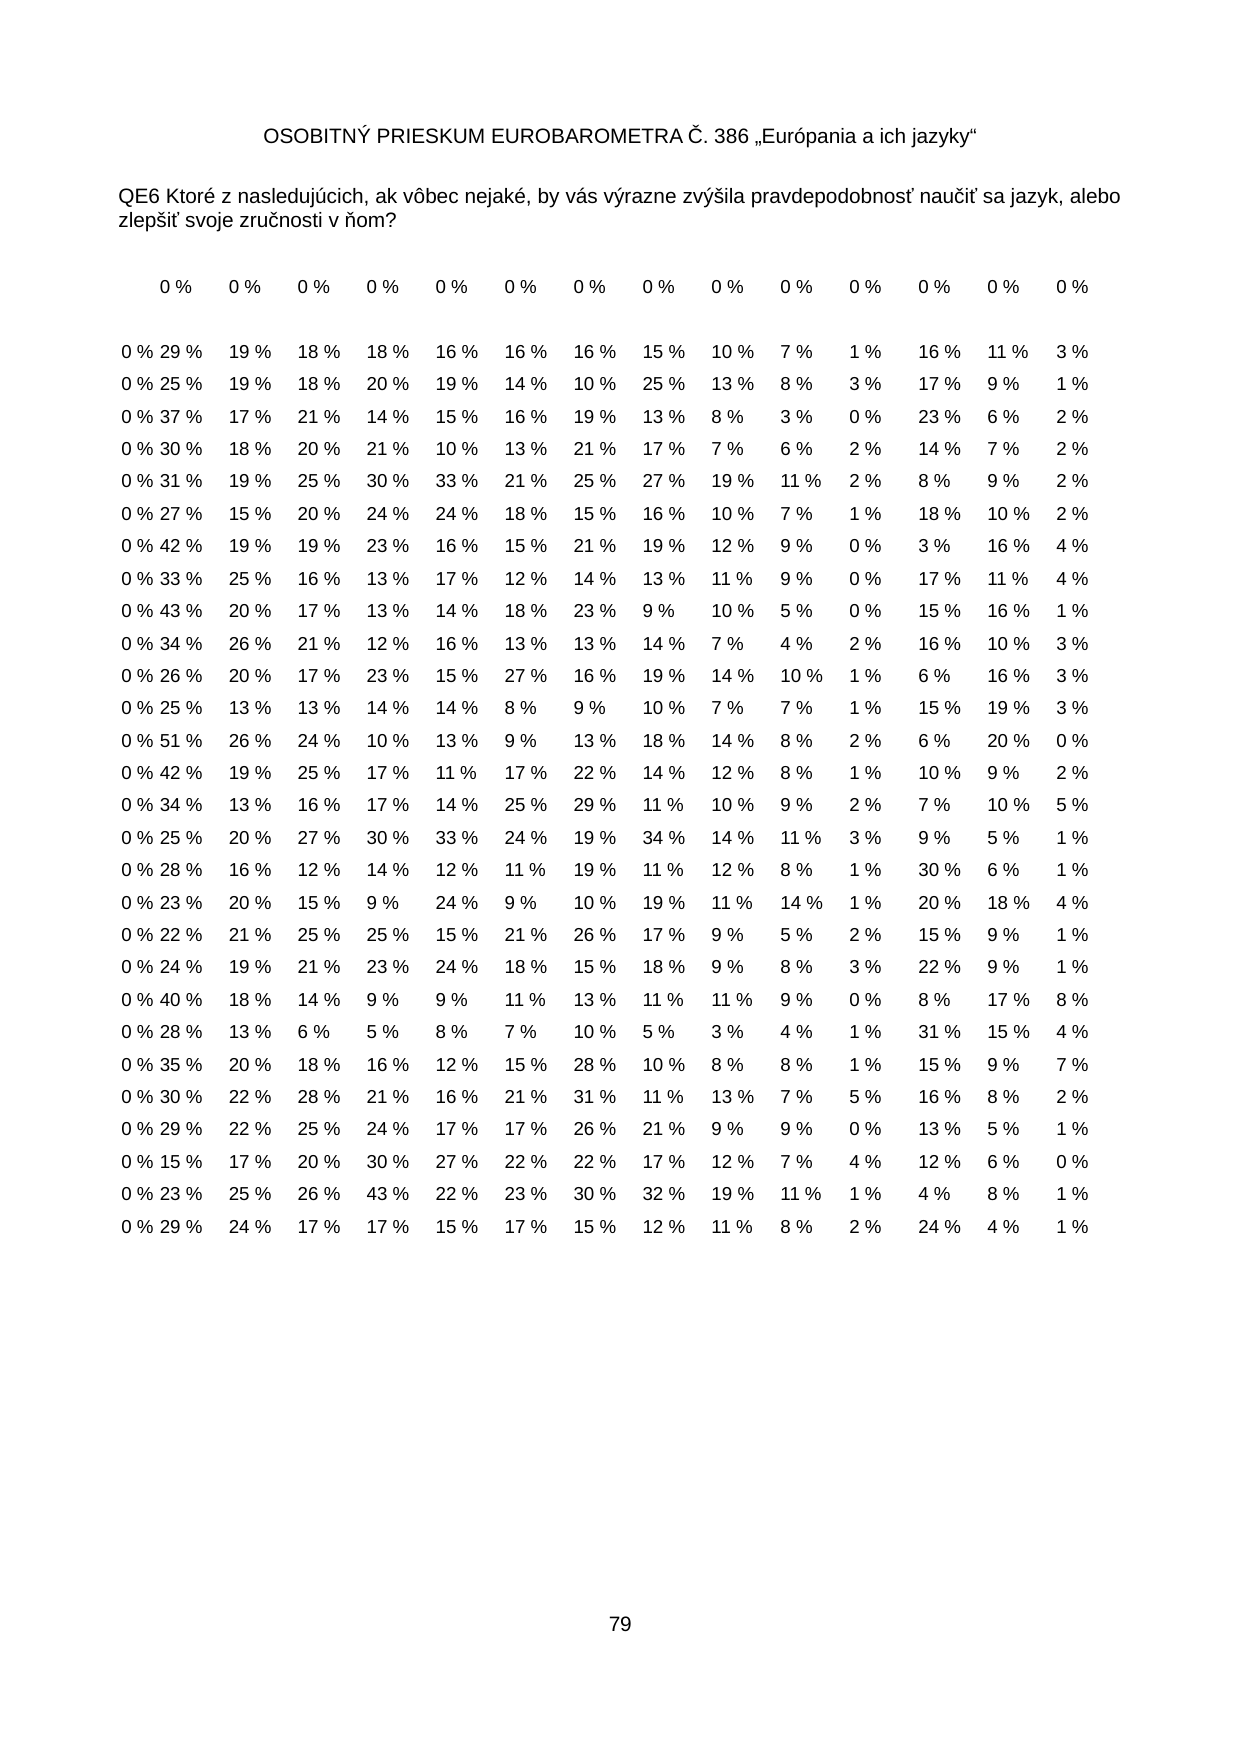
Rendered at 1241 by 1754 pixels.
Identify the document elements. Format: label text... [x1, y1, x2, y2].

table_cell 13 % [708, 368, 777, 400]
table_cell 19 % [708, 465, 777, 497]
table_cell 1 % [1053, 368, 1122, 400]
table_cell 43 % [157, 595, 226, 627]
table_cell 26 % [226, 724, 294, 756]
table_cell 19 % [984, 692, 1053, 724]
table_cell 2 % [846, 1210, 915, 1242]
table_cell 27 % [157, 497, 226, 530]
table_cell 11 % [433, 756, 501, 789]
table_cell 8 % [708, 400, 777, 432]
table_cell 16 % [364, 1048, 432, 1080]
table_cell 22 % [226, 1080, 294, 1113]
table_cell 15 % [915, 692, 984, 724]
table_cell 8 % [777, 368, 846, 400]
table_cell 9 % [708, 951, 777, 983]
table_header 0 % [226, 237, 294, 335]
table_cell 25 % [226, 562, 294, 594]
table_cell 21 % [639, 1113, 708, 1145]
table_cell 16 % [433, 1080, 501, 1113]
table_cell 20 % [226, 1048, 294, 1080]
table_cell 0 % [846, 595, 915, 627]
table_cell 8 % [1053, 983, 1122, 1016]
table_cell 0 % [118, 1210, 157, 1242]
table_cell 3 % [1053, 335, 1122, 368]
table_cell 14 % [433, 789, 501, 821]
table_cell 0 % [118, 789, 157, 821]
table_cell 14 % [433, 692, 501, 724]
table_cell 21 % [364, 433, 432, 465]
table_cell 6 % [777, 433, 846, 465]
table_cell 14 % [639, 627, 708, 659]
table_cell 8 % [984, 1080, 1053, 1113]
table_cell 17 % [295, 1210, 363, 1242]
table_cell 30 % [157, 1080, 226, 1113]
table_cell 17 % [364, 1210, 432, 1242]
table_cell 0 % [118, 368, 157, 400]
table_header 0 % [708, 237, 777, 335]
table_cell 17 % [915, 368, 984, 400]
table_cell 24 % [295, 724, 363, 756]
table_cell 3 % [846, 821, 915, 854]
table_cell 20 % [226, 821, 294, 854]
table_cell 18 % [915, 497, 984, 530]
table_header [118, 237, 157, 335]
table_cell 11 % [639, 983, 708, 1016]
table_cell 0 % [846, 1113, 915, 1145]
table_cell 1 % [846, 756, 915, 789]
table_cell 31 % [570, 1080, 639, 1113]
table_cell 21 % [364, 1080, 432, 1113]
table_cell 2 % [846, 919, 915, 951]
table_cell 10 % [777, 659, 846, 692]
text QE6 Ktoré z nasledujúcich, ak vôbec nejaké, by vás výrazne zvýšila pravdepodobnosť naučiť sa jazyk, alebo zlepšiť svoje zručnosti v ňom? [118, 183, 1122, 231]
table_cell 1 % [846, 335, 915, 368]
table_cell 15 % [570, 951, 639, 983]
table_cell 1 % [846, 886, 915, 918]
table_cell 23 % [915, 400, 984, 432]
table_cell 14 % [364, 400, 432, 432]
table_cell 3 % [1053, 627, 1122, 659]
table_cell 0 % [118, 724, 157, 756]
table_cell 9 % [639, 595, 708, 627]
table_cell 29 % [157, 1113, 226, 1145]
table_cell 4 % [846, 1145, 915, 1178]
table_cell 0 % [118, 400, 157, 432]
table_cell 0 % [118, 1016, 157, 1048]
table_cell 8 % [915, 465, 984, 497]
table_cell 25 % [570, 465, 639, 497]
table_cell 13 % [501, 433, 570, 465]
table_cell 11 % [708, 983, 777, 1016]
table_cell 25 % [157, 692, 226, 724]
table_cell 9 % [777, 562, 846, 594]
table_cell 12 % [708, 756, 777, 789]
table_cell 12 % [433, 1048, 501, 1080]
table_cell 7 % [777, 1145, 846, 1178]
table_cell 17 % [984, 983, 1053, 1016]
table_cell 12 % [639, 1210, 708, 1242]
table_cell 5 % [777, 595, 846, 627]
table_cell 15 % [433, 1210, 501, 1242]
table_header 0 % [777, 237, 846, 335]
table_cell 17 % [501, 756, 570, 789]
table_cell 0 % [118, 530, 157, 562]
table_cell 0 % [118, 854, 157, 886]
table_cell 18 % [501, 595, 570, 627]
table_cell 15 % [501, 530, 570, 562]
table_cell 2 % [846, 789, 915, 821]
table_cell 14 % [777, 886, 846, 918]
table_cell 9 % [708, 919, 777, 951]
table_cell 8 % [433, 1016, 501, 1048]
table_cell 7 % [777, 1080, 846, 1113]
table_cell 8 % [777, 951, 846, 983]
table_cell 27 % [501, 659, 570, 692]
table_cell 6 % [915, 659, 984, 692]
table_cell 2 % [846, 627, 915, 659]
table_cell 14 % [708, 659, 777, 692]
table_cell 22 % [915, 951, 984, 983]
table_cell 35 % [157, 1048, 226, 1080]
table_cell 6 % [984, 400, 1053, 432]
table_header 0 % [846, 237, 915, 335]
table_cell 19 % [226, 368, 294, 400]
table_cell 18 % [984, 886, 1053, 918]
table_cell 25 % [295, 919, 363, 951]
table_cell 0 % [118, 1113, 157, 1145]
table_cell 5 % [777, 919, 846, 951]
table_cell 12 % [295, 854, 363, 886]
table_cell 21 % [295, 400, 363, 432]
table_cell 22 % [570, 1145, 639, 1178]
table_cell 20 % [226, 886, 294, 918]
table_header 0 % [915, 237, 984, 335]
table_cell 2 % [846, 433, 915, 465]
table_cell 29 % [157, 1210, 226, 1242]
table_header 0 % [570, 237, 639, 335]
table_cell 27 % [295, 821, 363, 854]
table_cell 13 % [433, 724, 501, 756]
table_cell 17 % [364, 756, 432, 789]
table_cell 8 % [501, 692, 570, 724]
table_cell 16 % [984, 595, 1053, 627]
table_cell 13 % [364, 562, 432, 594]
table_cell 33 % [433, 821, 501, 854]
table_cell 34 % [157, 789, 226, 821]
table_cell 0 % [118, 433, 157, 465]
table_cell 19 % [570, 821, 639, 854]
table_cell 11 % [984, 562, 1053, 594]
table_cell 13 % [295, 692, 363, 724]
table_cell 43 % [364, 1178, 432, 1210]
table_cell 26 % [157, 659, 226, 692]
table_header 0 % [295, 237, 363, 335]
table_cell 12 % [433, 854, 501, 886]
table_cell 30 % [364, 821, 432, 854]
table_cell 0 % [118, 659, 157, 692]
table_cell 13 % [226, 692, 294, 724]
table_cell 16 % [915, 1080, 984, 1113]
table_cell 21 % [295, 951, 363, 983]
table_cell 7 % [1053, 1048, 1122, 1080]
table_cell 19 % [639, 530, 708, 562]
table_cell 2 % [846, 465, 915, 497]
table_cell 14 % [708, 821, 777, 854]
table_cell 17 % [433, 562, 501, 594]
table_cell 15 % [570, 497, 639, 530]
table_cell 0 % [118, 951, 157, 983]
table_cell 24 % [157, 951, 226, 983]
table_cell 27 % [433, 1145, 501, 1178]
table_cell 29 % [570, 789, 639, 821]
table_cell 6 % [915, 724, 984, 756]
table_cell 2 % [1053, 1080, 1122, 1113]
table_cell 5 % [984, 1113, 1053, 1145]
table_cell 31 % [915, 1016, 984, 1048]
table_cell 30 % [364, 465, 432, 497]
table_cell 34 % [639, 821, 708, 854]
table_cell 23 % [570, 595, 639, 627]
table_cell 16 % [915, 335, 984, 368]
table_cell 16 % [226, 854, 294, 886]
table_cell 0 % [1053, 1145, 1122, 1178]
table_cell 30 % [364, 1145, 432, 1178]
table_cell 24 % [433, 497, 501, 530]
table_cell 21 % [501, 1080, 570, 1113]
table_cell 25 % [157, 368, 226, 400]
table_cell 27 % [639, 465, 708, 497]
table_cell 26 % [570, 919, 639, 951]
table_cell 4 % [1053, 530, 1122, 562]
table_cell 14 % [433, 595, 501, 627]
table_cell 5 % [1053, 789, 1122, 821]
table_cell 1 % [1053, 821, 1122, 854]
table_cell 0 % [118, 595, 157, 627]
table_cell 33 % [157, 562, 226, 594]
table_cell 0 % [118, 692, 157, 724]
table_cell 26 % [570, 1113, 639, 1145]
table_cell 20 % [295, 497, 363, 530]
table_cell 7 % [915, 789, 984, 821]
table_cell 19 % [226, 951, 294, 983]
table_cell 8 % [777, 724, 846, 756]
table_cell 19 % [226, 465, 294, 497]
table_cell 21 % [226, 919, 294, 951]
table_header 0 % [984, 237, 1053, 335]
table_cell 4 % [1053, 1016, 1122, 1048]
table_cell 0 % [118, 465, 157, 497]
table_cell 6 % [984, 854, 1053, 886]
table_cell 11 % [639, 1080, 708, 1113]
table_cell 16 % [295, 789, 363, 821]
table_cell 16 % [570, 659, 639, 692]
table_cell 16 % [295, 562, 363, 594]
table_cell 21 % [570, 530, 639, 562]
table_cell 34 % [157, 627, 226, 659]
table_cell 11 % [501, 983, 570, 1016]
table_cell 19 % [226, 530, 294, 562]
table_cell 15 % [570, 1210, 639, 1242]
table_cell 24 % [915, 1210, 984, 1242]
table_cell 18 % [295, 335, 363, 368]
table_cell 21 % [501, 465, 570, 497]
table_cell 9 % [570, 692, 639, 724]
table_cell 13 % [570, 983, 639, 1016]
table_cell 4 % [1053, 886, 1122, 918]
table_cell 1 % [846, 1178, 915, 1210]
table_cell 13 % [226, 1016, 294, 1048]
table_cell 23 % [157, 1178, 226, 1210]
table_cell 21 % [570, 433, 639, 465]
table_cell 25 % [501, 789, 570, 821]
table_cell 8 % [915, 983, 984, 1016]
table_cell 13 % [570, 627, 639, 659]
table_cell 13 % [226, 789, 294, 821]
table_cell 10 % [364, 724, 432, 756]
table_cell 3 % [1053, 659, 1122, 692]
table_cell 5 % [846, 1080, 915, 1113]
table_cell 42 % [157, 530, 226, 562]
table_cell 11 % [777, 465, 846, 497]
table_cell 10 % [708, 789, 777, 821]
table_header 0 % [433, 237, 501, 335]
table_cell 15 % [915, 919, 984, 951]
table_cell 23 % [501, 1178, 570, 1210]
table_cell 11 % [639, 854, 708, 886]
table_cell 12 % [915, 1145, 984, 1178]
table_cell 8 % [777, 756, 846, 789]
table_cell 15 % [433, 659, 501, 692]
table_cell 0 % [118, 627, 157, 659]
table_cell 17 % [501, 1113, 570, 1145]
table_cell 1 % [846, 659, 915, 692]
table_cell 17 % [639, 919, 708, 951]
table_cell 10 % [708, 335, 777, 368]
table_cell 7 % [708, 692, 777, 724]
table_cell 13 % [708, 1080, 777, 1113]
table_cell 20 % [226, 595, 294, 627]
table_cell 13 % [915, 1113, 984, 1145]
table_cell 25 % [295, 756, 363, 789]
table_cell 14 % [364, 854, 432, 886]
table_cell 9 % [984, 919, 1053, 951]
table_cell 15 % [501, 1048, 570, 1080]
table_cell 24 % [433, 951, 501, 983]
table_cell 19 % [226, 335, 294, 368]
table_cell 28 % [570, 1048, 639, 1080]
table_cell 11 % [777, 1178, 846, 1210]
table_cell 17 % [226, 1145, 294, 1178]
table_cell 2 % [1053, 433, 1122, 465]
table_cell 4 % [915, 1178, 984, 1210]
table_cell 15 % [915, 1048, 984, 1080]
table_cell 17 % [364, 789, 432, 821]
table_cell 0 % [118, 497, 157, 530]
table_cell 30 % [157, 433, 226, 465]
table_cell 1 % [846, 497, 915, 530]
table_cell 24 % [364, 497, 432, 530]
table_cell 14 % [639, 756, 708, 789]
table_cell 22 % [570, 756, 639, 789]
table_cell 15 % [984, 1016, 1053, 1048]
table_cell 16 % [984, 530, 1053, 562]
table_cell 10 % [639, 692, 708, 724]
table_cell 15 % [295, 886, 363, 918]
table_cell 9 % [501, 886, 570, 918]
table_cell 18 % [226, 433, 294, 465]
table_cell 10 % [984, 789, 1053, 821]
table_cell 18 % [639, 724, 708, 756]
table_cell 9 % [777, 530, 846, 562]
table_cell 30 % [915, 854, 984, 886]
table_cell 10 % [915, 756, 984, 789]
table_cell 19 % [639, 886, 708, 918]
table_cell 17 % [915, 562, 984, 594]
table_cell 28 % [157, 1016, 226, 1048]
table_cell 28 % [157, 854, 226, 886]
table_cell 9 % [984, 465, 1053, 497]
table_cell 10 % [639, 1048, 708, 1080]
table_cell 16 % [433, 335, 501, 368]
table_cell 9 % [777, 789, 846, 821]
table_cell 20 % [295, 1145, 363, 1178]
table_cell 33 % [433, 465, 501, 497]
table_cell 25 % [157, 821, 226, 854]
table_cell 19 % [433, 368, 501, 400]
table_cell 22 % [501, 1145, 570, 1178]
table_cell 12 % [501, 562, 570, 594]
table_cell 1 % [1053, 951, 1122, 983]
table_cell 1 % [1053, 1113, 1122, 1145]
table_cell 2 % [846, 724, 915, 756]
table_cell 19 % [708, 1178, 777, 1210]
table_cell 14 % [295, 983, 363, 1016]
table_cell 1 % [846, 692, 915, 724]
table_cell 10 % [984, 497, 1053, 530]
table_cell 11 % [777, 821, 846, 854]
table_cell 15 % [639, 335, 708, 368]
table_cell 8 % [777, 1210, 846, 1242]
table_cell 1 % [1053, 1210, 1122, 1242]
table_cell 3 % [846, 951, 915, 983]
table_cell 29 % [157, 335, 226, 368]
table_cell 1 % [846, 1016, 915, 1048]
table_cell 14 % [708, 724, 777, 756]
table_cell 24 % [501, 821, 570, 854]
table_cell 14 % [501, 368, 570, 400]
table_cell 3 % [777, 400, 846, 432]
table_cell 0 % [118, 1080, 157, 1113]
table_cell 10 % [570, 1016, 639, 1048]
table_cell 8 % [777, 1048, 846, 1080]
table_cell 13 % [639, 400, 708, 432]
table_cell 15 % [226, 497, 294, 530]
table_cell 11 % [639, 789, 708, 821]
table_cell 22 % [433, 1178, 501, 1210]
table_cell 0 % [118, 919, 157, 951]
table_cell 9 % [364, 983, 432, 1016]
table_cell 8 % [708, 1048, 777, 1080]
table_cell 7 % [708, 433, 777, 465]
table_cell 17 % [639, 433, 708, 465]
table_header 0 % [639, 237, 708, 335]
table_cell 11 % [708, 562, 777, 594]
table_cell 26 % [226, 627, 294, 659]
table_cell 11 % [984, 335, 1053, 368]
table_cell 19 % [570, 854, 639, 886]
table_cell 0 % [846, 562, 915, 594]
table_cell 3 % [915, 530, 984, 562]
table_cell 18 % [501, 497, 570, 530]
table_cell 10 % [708, 595, 777, 627]
table_cell 6 % [295, 1016, 363, 1048]
table_cell 0 % [846, 400, 915, 432]
table_cell 1 % [846, 854, 915, 886]
table_cell 0 % [118, 562, 157, 594]
table_cell 0 % [846, 530, 915, 562]
table_cell 15 % [915, 595, 984, 627]
table_cell 31 % [157, 465, 226, 497]
table_cell 22 % [226, 1113, 294, 1145]
table_cell 40 % [157, 983, 226, 1016]
table_cell 18 % [364, 335, 432, 368]
table_cell 7 % [984, 433, 1053, 465]
table_cell 9 % [984, 756, 1053, 789]
table_cell 15 % [157, 1145, 226, 1178]
table_cell 7 % [501, 1016, 570, 1048]
table_cell 4 % [777, 627, 846, 659]
table_cell 37 % [157, 400, 226, 432]
table_cell 17 % [639, 1145, 708, 1178]
table_cell 10 % [708, 497, 777, 530]
table_cell 8 % [984, 1178, 1053, 1210]
table_cell 24 % [433, 886, 501, 918]
table_cell 24 % [364, 1113, 432, 1145]
table_cell 9 % [777, 983, 846, 1016]
table_cell 11 % [708, 1210, 777, 1242]
table_cell 4 % [1053, 562, 1122, 594]
table_cell 2 % [1053, 465, 1122, 497]
table_header 0 % [157, 237, 226, 335]
table_cell 5 % [984, 821, 1053, 854]
table_cell 9 % [777, 1113, 846, 1145]
table_cell 25 % [295, 465, 363, 497]
table_cell 17 % [501, 1210, 570, 1242]
table_cell 0 % [118, 756, 157, 789]
table_cell 3 % [708, 1016, 777, 1048]
table_cell 30 % [570, 1178, 639, 1210]
table_cell 3 % [1053, 692, 1122, 724]
table_cell 12 % [708, 530, 777, 562]
table_cell 16 % [570, 335, 639, 368]
table_cell 5 % [364, 1016, 432, 1048]
table_cell 17 % [226, 400, 294, 432]
table_cell 9 % [984, 368, 1053, 400]
table_cell 9 % [708, 1113, 777, 1145]
table_cell 16 % [984, 659, 1053, 692]
table_cell 10 % [570, 368, 639, 400]
table_cell 28 % [295, 1080, 363, 1113]
table_cell 22 % [157, 919, 226, 951]
table_cell 5 % [639, 1016, 708, 1048]
table_cell 1 % [1053, 1178, 1122, 1210]
table_cell 7 % [777, 692, 846, 724]
table_cell 2 % [1053, 497, 1122, 530]
table_cell 20 % [364, 368, 432, 400]
table_cell 17 % [295, 659, 363, 692]
table_cell 26 % [295, 1178, 363, 1210]
table_cell 18 % [639, 951, 708, 983]
table_cell 1 % [1053, 919, 1122, 951]
table_cell 16 % [639, 497, 708, 530]
table_cell 16 % [433, 530, 501, 562]
table_cell 0 % [1053, 724, 1122, 756]
table_cell 13 % [639, 562, 708, 594]
table_cell 19 % [639, 659, 708, 692]
table_cell 13 % [364, 595, 432, 627]
table_cell 7 % [708, 627, 777, 659]
table_cell 20 % [915, 886, 984, 918]
table_cell 0 % [846, 983, 915, 1016]
table_cell 25 % [639, 368, 708, 400]
table_cell 11 % [501, 854, 570, 886]
table_cell 4 % [984, 1210, 1053, 1242]
table_cell 14 % [364, 692, 432, 724]
table_cell 9 % [915, 821, 984, 854]
table_cell 16 % [501, 335, 570, 368]
table_cell 16 % [433, 627, 501, 659]
table_cell 6 % [984, 1145, 1053, 1178]
table_cell 32 % [639, 1178, 708, 1210]
table_cell 19 % [226, 756, 294, 789]
table_cell 8 % [777, 854, 846, 886]
table_cell 13 % [570, 724, 639, 756]
table_cell 1 % [1053, 854, 1122, 886]
table_cell 23 % [364, 951, 432, 983]
table_cell 23 % [157, 886, 226, 918]
table_cell 18 % [295, 368, 363, 400]
table_cell 7 % [777, 497, 846, 530]
table_cell 0 % [118, 821, 157, 854]
table_cell 20 % [984, 724, 1053, 756]
table_cell 0 % [118, 335, 157, 368]
table_header 0 % [364, 237, 432, 335]
table_cell 20 % [295, 433, 363, 465]
table_cell 10 % [984, 627, 1053, 659]
table_cell 23 % [364, 530, 432, 562]
table_cell 15 % [433, 919, 501, 951]
table_cell 9 % [984, 1048, 1053, 1080]
table_cell 0 % [118, 1178, 157, 1210]
table_cell 14 % [570, 562, 639, 594]
table_cell 0 % [118, 1145, 157, 1178]
table_cell 42 % [157, 756, 226, 789]
table_cell 18 % [501, 951, 570, 983]
table_cell 25 % [364, 919, 432, 951]
table_header 0 % [501, 237, 570, 335]
table_cell 10 % [570, 886, 639, 918]
table_cell 2 % [1053, 756, 1122, 789]
table_cell 24 % [226, 1210, 294, 1242]
table_cell 14 % [915, 433, 984, 465]
table_cell 19 % [570, 400, 639, 432]
table_cell 4 % [777, 1016, 846, 1048]
table_cell 0 % [118, 1048, 157, 1080]
table_cell 23 % [364, 659, 432, 692]
table_cell 17 % [295, 595, 363, 627]
table_cell 11 % [708, 886, 777, 918]
table_cell 51 % [157, 724, 226, 756]
table_cell 9 % [501, 724, 570, 756]
table_cell 25 % [295, 1113, 363, 1145]
table_header 0 % [1053, 237, 1122, 335]
table_cell 12 % [364, 627, 432, 659]
table_cell 2 % [1053, 400, 1122, 432]
table_cell 12 % [708, 854, 777, 886]
table_cell 1 % [846, 1048, 915, 1080]
table_cell 10 % [433, 433, 501, 465]
table_cell 21 % [501, 919, 570, 951]
table_cell 0 % [118, 983, 157, 1016]
table_cell 17 % [433, 1113, 501, 1145]
table_cell 1 % [1053, 595, 1122, 627]
table_cell 18 % [295, 1048, 363, 1080]
table_cell 16 % [501, 400, 570, 432]
table_cell 20 % [226, 659, 294, 692]
table_cell 0 % [118, 886, 157, 918]
table_cell 9 % [433, 983, 501, 1016]
table_cell 19 % [295, 530, 363, 562]
table_cell 12 % [708, 1145, 777, 1178]
table_cell 15 % [433, 400, 501, 432]
table_cell 3 % [846, 368, 915, 400]
table_cell 16 % [915, 627, 984, 659]
table_cell 18 % [226, 983, 294, 1016]
table_cell 7 % [777, 335, 846, 368]
table_cell 9 % [364, 886, 432, 918]
table_cell 13 % [501, 627, 570, 659]
table_cell 21 % [295, 627, 363, 659]
table_cell 25 % [226, 1178, 294, 1210]
table_cell 9 % [984, 951, 1053, 983]
